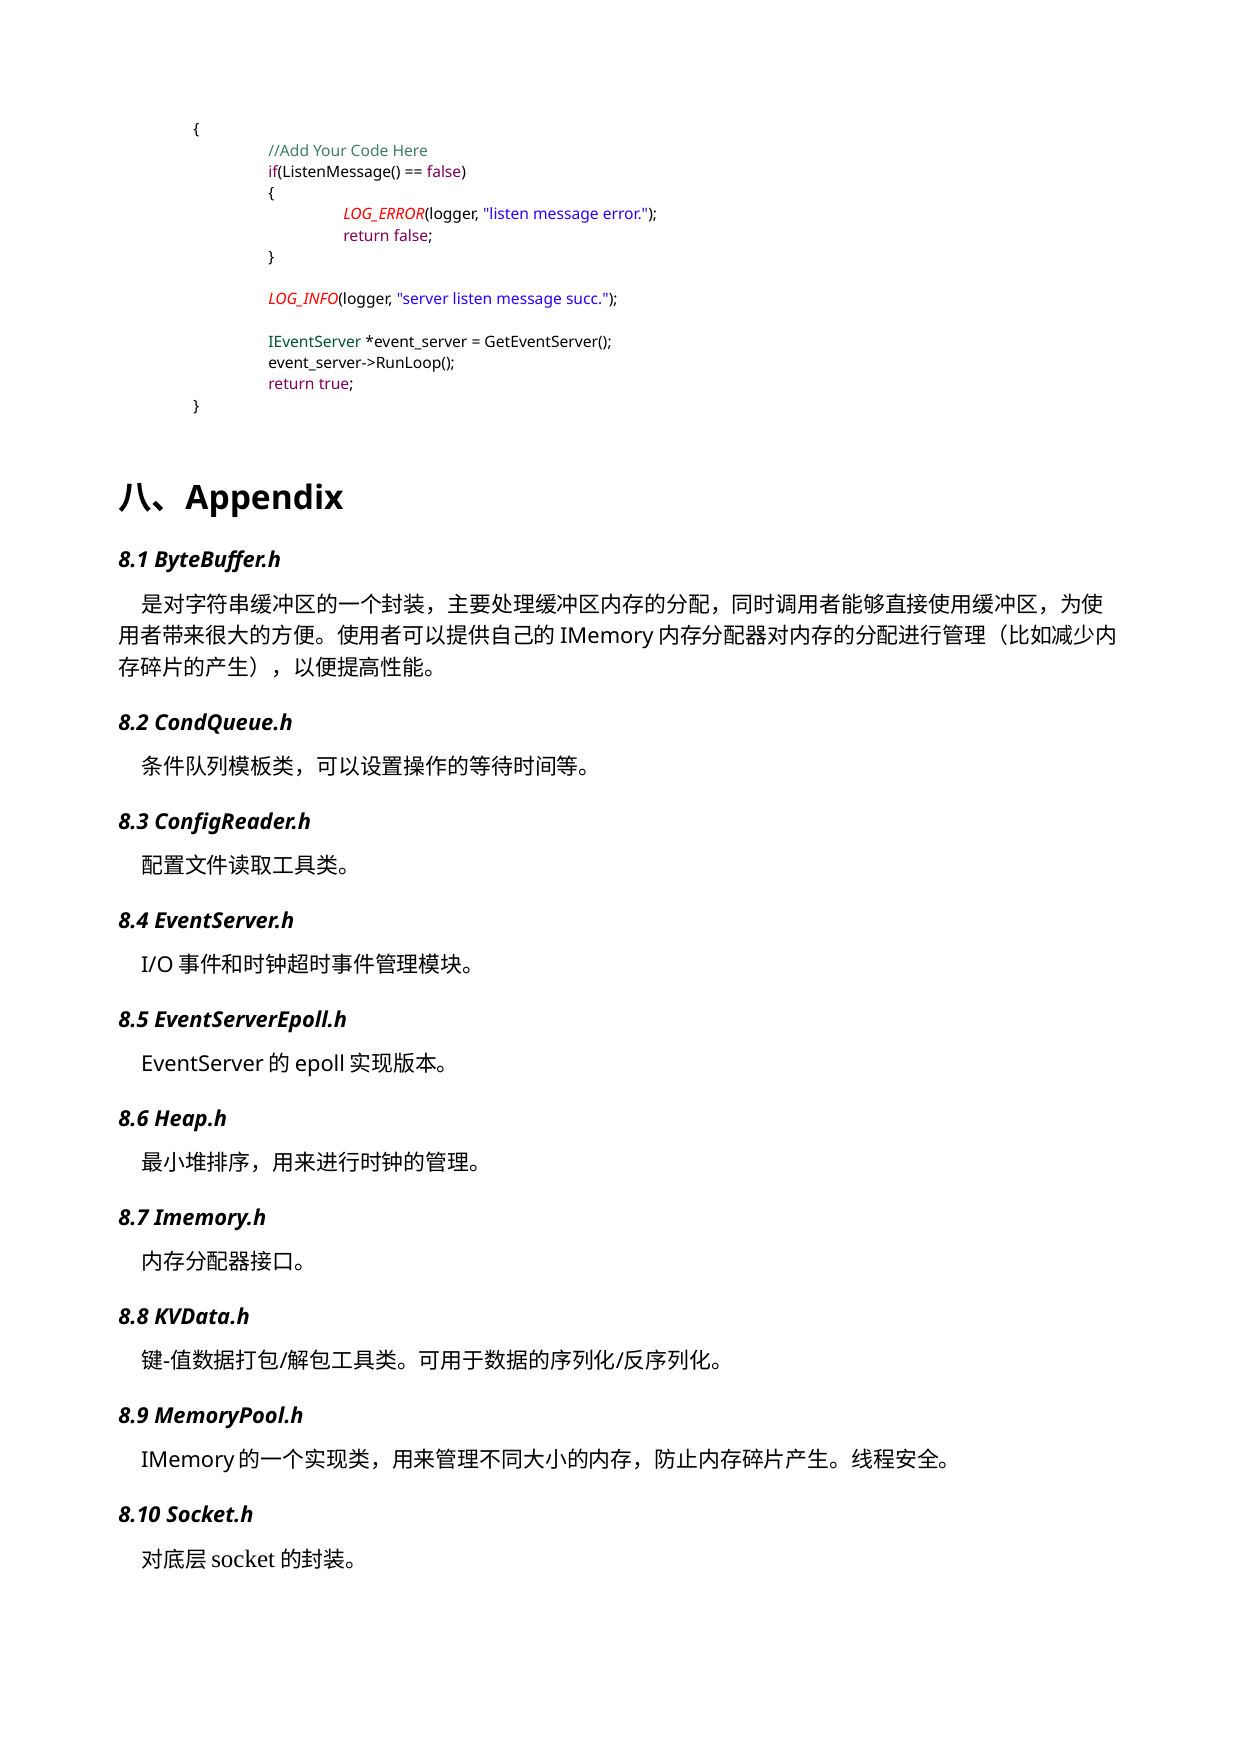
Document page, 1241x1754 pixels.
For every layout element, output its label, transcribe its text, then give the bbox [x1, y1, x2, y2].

subtitle 8.10 Socket.h [118, 1499, 1122, 1529]
list 最小堆排序，用来进行时钟的管理。 [118, 1145, 1122, 1177]
text //Add Your Code Here [118, 139, 1122, 161]
subtitle 八、Appendix [118, 470, 1122, 519]
text LOG_INFO(logger, "server listen message succ."); [118, 288, 1122, 309]
list 配置文件读取工具类。 [118, 848, 1122, 880]
subtitle 8.7 Imemory.h [118, 1202, 1122, 1232]
text IMemory的一个实现类，用来管理不同大小的内存，防止内存碎片产生。线程安全。 [118, 1442, 1122, 1474]
text { [118, 182, 1122, 203]
text } [118, 246, 1122, 267]
text IEventServer *event_server = GetEventServer(); [118, 331, 1122, 352]
text return true; [118, 373, 1122, 394]
text 条件队列模板类，可以设置操作的等待时间等。 [118, 749, 1122, 781]
subtitle 8.1 ByteBuffer.h [118, 544, 1122, 574]
subtitle 8.3 ConfigReader.h [118, 806, 1122, 836]
text } [118, 394, 1122, 416]
subtitle 8.9 MemoryPool.h [118, 1400, 1122, 1430]
text { [118, 118, 1122, 139]
subtitle 8.4 EventServer.h [118, 905, 1122, 935]
list EventServer的epoll实现版本。 [118, 1046, 1122, 1078]
subtitle 8.2 CondQueue.h [118, 707, 1122, 737]
text 对底层socket的封装。 [118, 1542, 1122, 1573]
list 键-值数据打包/解包工具类。可用于数据的序列化/反序列化。 [118, 1343, 1122, 1375]
list I/O事件和时钟超时事件管理模块。 [118, 947, 1122, 979]
text event_server->RunLoop(); [118, 352, 1122, 373]
subtitle 8.6 Heap.h [118, 1103, 1122, 1133]
list 内存分配器接口。 [118, 1244, 1122, 1276]
text if(ListenMessage() == false) [118, 161, 1122, 182]
text LOG_ERROR(logger, "listen message error."); [118, 203, 1122, 224]
subtitle 8.8 KVData.h [118, 1301, 1122, 1331]
subtitle 8.5 EventServerEpoll.h [118, 1004, 1122, 1034]
text 是对字符串缓冲区的一个封装，主要处理缓冲区内存的分配，同时调用者能够直接使用缓冲区，为使用者带来很大的方便。使用者可以提供自己的IMemory内存分配器对内存的分配进行管理（比如减少内存碎片的产生），以便提高性能。 [118, 587, 1122, 682]
text return false; [118, 224, 1122, 246]
